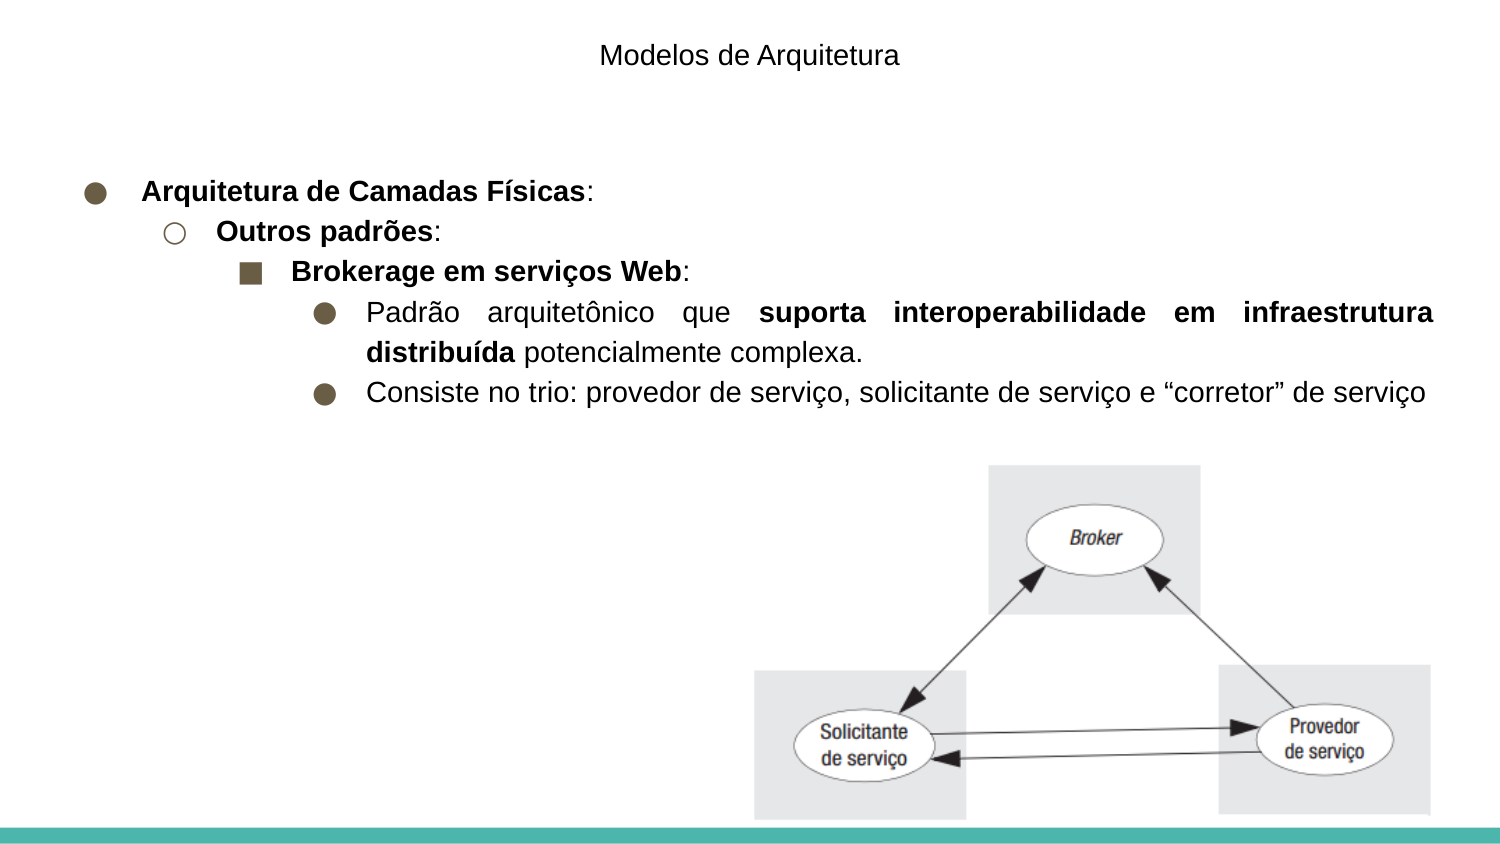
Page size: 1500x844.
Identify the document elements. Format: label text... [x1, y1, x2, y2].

title Modelos de Arquitetura [51, 20, 1449, 137]
list Arquitetura de Camadas Físicas: Outros padrões: Brokerage em serviços Web: Padrão arquitetônico que suporta interoperabilidade em infraestrutura distribuída potencialmente complexa. Consiste no trio: provedor de serviço, solicitante de serviço e “corretor” de serviço [51, 152, 1449, 750]
picture [714, 450, 1449, 827]
